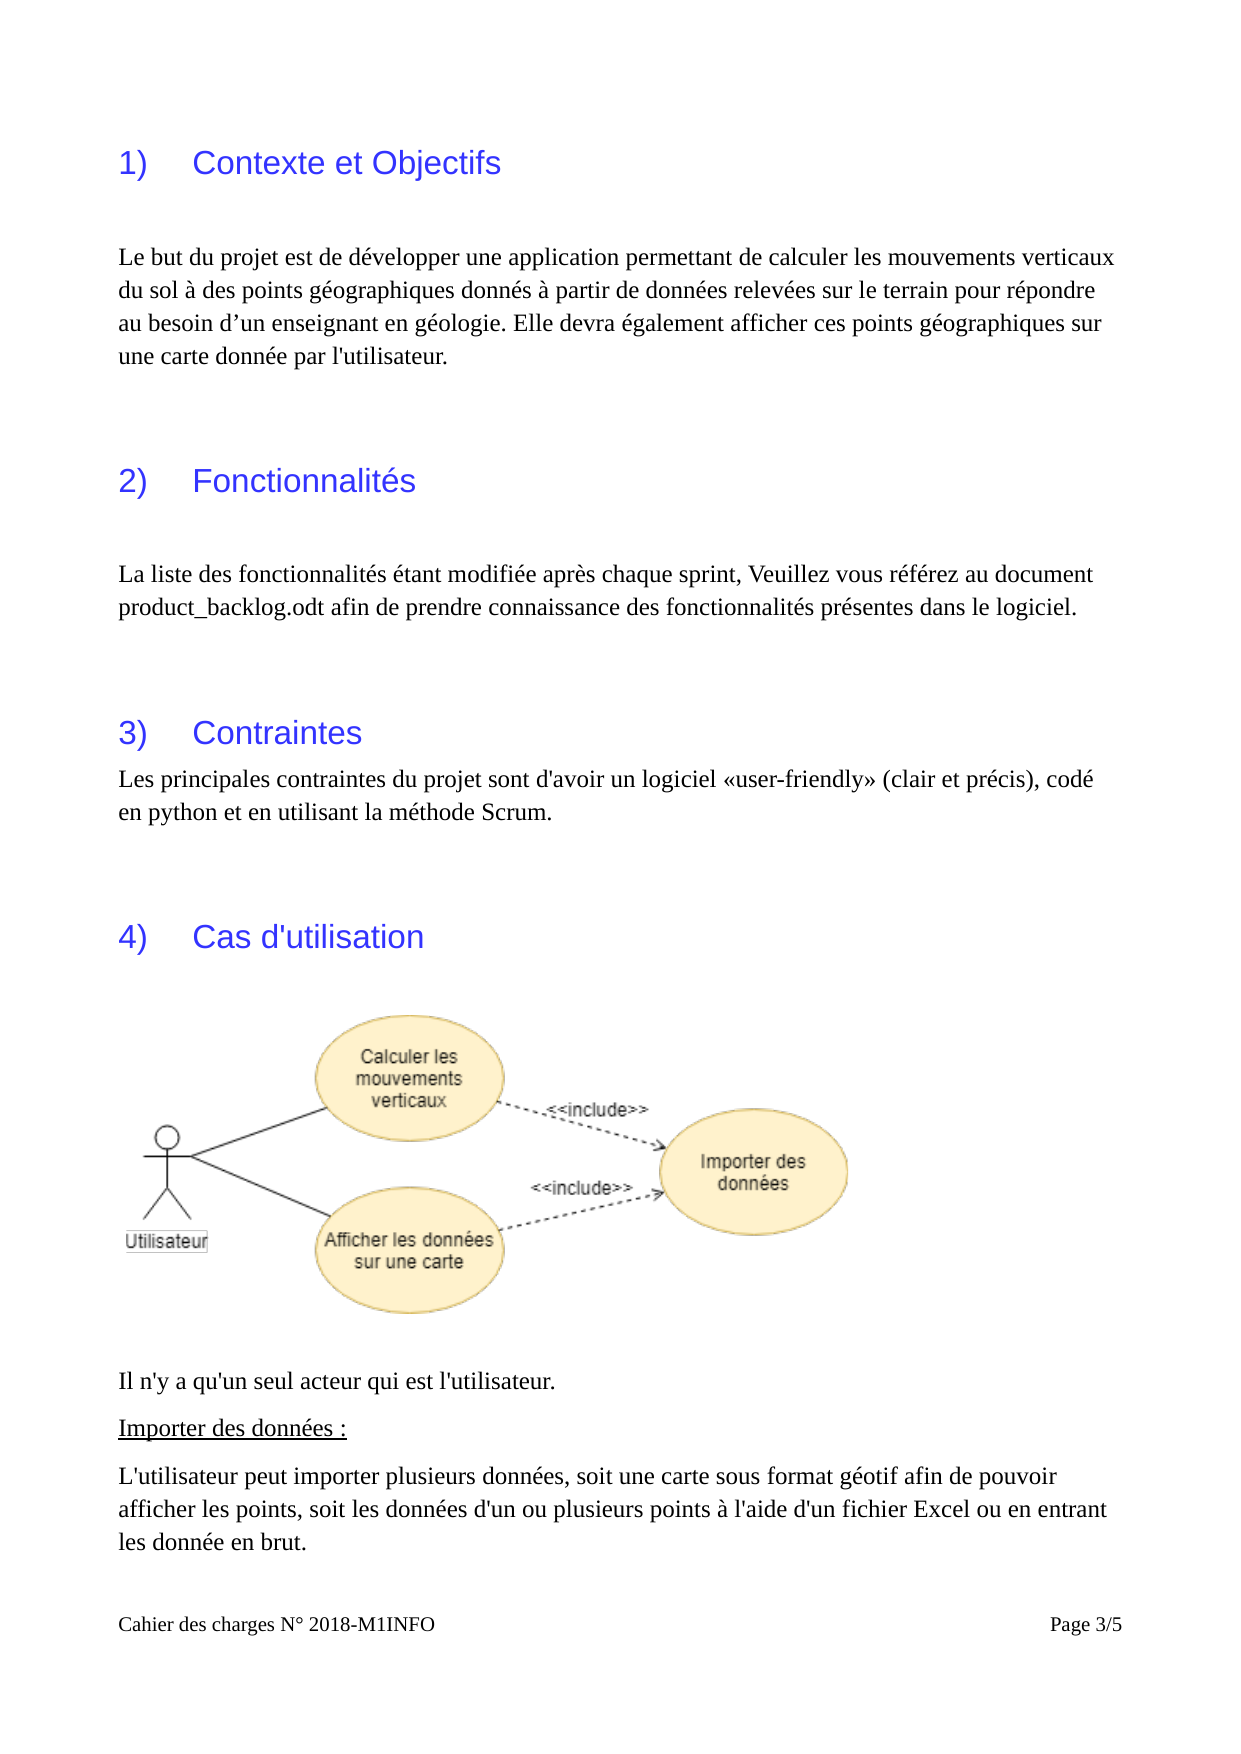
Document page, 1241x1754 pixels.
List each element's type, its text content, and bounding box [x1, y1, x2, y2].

text Les principales contraintes du projet sont d'avoir un logiciel «user-friendly» (clair et précis), codé en python et en utilisant la méthode Scrum. [118, 764, 1122, 825]
text Il n'y a qu'un seul acteur qui est l'utilisateur. [118, 1366, 1122, 1394]
text Importer des données : [118, 1413, 1122, 1442]
text L'utilisateur peut importer plusieurs données, soit une carte sous format géotif afin de pouvoir afficher les points, soit les données d'un ou plusieurs points à l'aide d'un fichier Excel ou en entrant les donnée en brut. [118, 1461, 1122, 1556]
subtitle Contraintes [118, 713, 1122, 751]
subtitle Cas d'utilisation [118, 917, 1122, 955]
subtitle Fonctionnalités [118, 461, 1122, 499]
subtitle Contexte et Objectifs [118, 143, 1122, 182]
text La liste des fonctionnalités étant modifiée après chaque sprint, Veuillez vous référez au document product_backlog.odt afin de prendre connaissance des fonctionnalités présentes dans le logiciel. [118, 559, 1122, 621]
text Le but du projet est de développer une application permettant de calculer les mouvements verticaux du sol à des points géographiques donnés à partir de données relevées sur le terrain pour répondre au besoin d’un enseignant en géologie. Elle devra également afficher ces points géographiques sur une carte donnée par l'utilisateur. [118, 242, 1122, 369]
